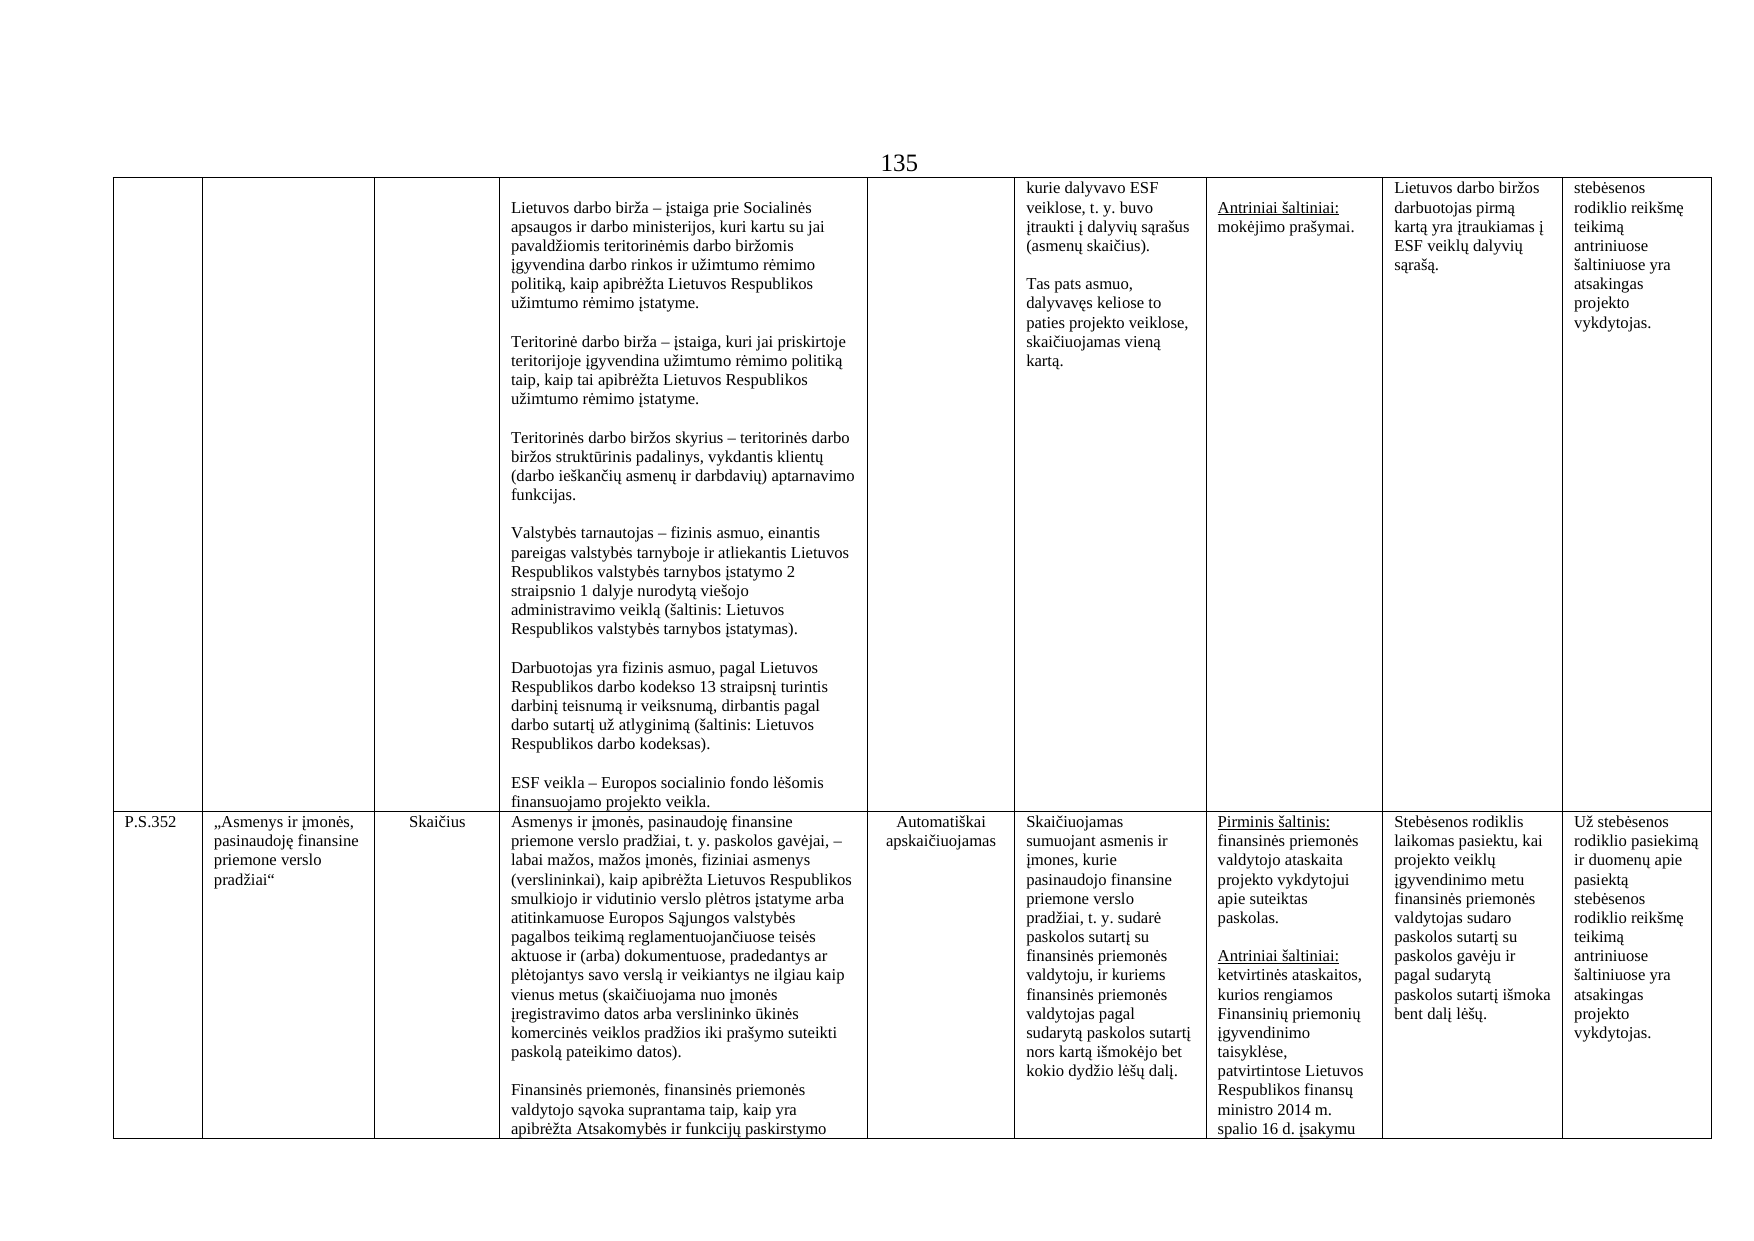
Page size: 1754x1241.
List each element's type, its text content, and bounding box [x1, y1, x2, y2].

table_cell Lietuvos darbo biržos darbuotojas pirmą kartą yra įtraukiamas į ESF veiklų dalyvių sąrašą. [1383, 178, 1562, 811]
table_cell Automatiškai apskaičiuojamas [868, 812, 1014, 1138]
table_cell Asmenys ir įmonės, pasinaudoję finansine priemone verslo pradžiai, t. y. paskolos gavėjai, – labai mažos, mažos įmonės, fiziniai asmenys (verslininkai), kaip apibrėžta Lietuvos Respublikos smulkiojo ir vidutinio verslo plėtros įstatyme arba atitinkamuose Europos Sąjungos valstybės pagalbos teikimą reglamentuojančiuose teisės aktuose ir (arba) dokumentuose, pradedantys ar plėtojantys savo verslą ir veikiantys ne ilgiau kaip vienus metus (skaičiuojama nuo įmonės įregistravimo datos arba verslininko ūkinės komercinės veiklos pradžios iki prašymo suteikti paskolą pateikimo datos). Finansinės priemonės, finansinės priemonės valdytojo sąvoka suprantama taip, kaip yra apibrėžta Atsakomybės ir funkcijų paskirstymo [500, 812, 867, 1138]
table_cell Skaičiuojamas sumuojant asmenis ir įmones, kurie pasinaudojo finansine priemone verslo pradžiai, t. y. sudarė paskolos sutartį su finansinės priemonės valdytoju, ir kuriems finansinės priemonės valdytojas pagal sudarytą paskolos sutartį nors kartą išmokėjo bet kokio dydžio lėšų dalį. [1015, 812, 1206, 1138]
table_cell [375, 178, 499, 811]
table_cell [868, 178, 1014, 811]
table_cell Lietuvos darbo birža – įstaiga prie Socialinės apsaugos ir darbo ministerijos, kuri kartu su jai pavaldžiomis teritorinėmis darbo biržomis įgyvendina darbo rinkos ir užimtumo rėmimo politiką, kaip apibrėžta Lietuvos Respublikos užimtumo rėmimo įstatyme. Teritorinė darbo birža – įstaiga, kuri jai priskirtoje teritorijoje įgyvendina užimtumo rėmimo politiką taip, kaip tai apibrėžta Lietuvos Respublikos užimtumo rėmimo įstatyme. Teritorinės darbo biržos skyrius – teritorinės darbo biržos struktūrinis padalinys, vykdantis klientų (darbo ieškančių asmenų ir darbdavių) aptarnavimo funkcijas. Valstybės tarnautojas – fizinis asmuo, einantis pareigas valstybės tarnyboje ir atliekantis Lietuvos Respublikos valstybės tarnybos įstatymo 2 straipsnio 1 dalyje nurodytą viešojo administravimo veiklą (šaltinis: Lietuvos Respublikos valstybės tarnybos įstatymas). Darbuotojas yra fizinis asmuo, pagal Lietuvos Respublikos darbo kodekso 13 straipsnį turintis darbinį teisnumą ir veiksnumą, dirbantis pagal darbo sutartį už atlyginimą (šaltinis: Lietuvos Respublikos darbo kodeksas). ESF veikla – Europos socialinio fondo lėšomis finansuojamo projekto veikla. [500, 178, 867, 811]
table_cell Antriniai šaltiniai: mokėjimo prašymai. [1207, 178, 1382, 811]
table_cell Pirminis šaltinis: finansinės priemonės valdytojo ataskaita projekto vykdytojui apie suteiktas paskolas. Antriniai šaltiniai: ketvirtinės ataskaitos, kurios rengiamos Finansinių priemonių įgyvendinimo taisyklėse, patvirtintose Lietuvos Respublikos finansų ministro 2014 m. spalio 16 d. įsakymu [1207, 812, 1382, 1138]
table_cell Už stebėsenos rodiklio pasiekimą ir duomenų apie pasiektą stebėsenos rodiklio reikšmę teikimą antriniuose šaltiniuose yra atsakingas projekto vykdytojas. [1563, 812, 1711, 1138]
table_cell Skaičius [375, 812, 499, 1138]
table_cell Stebėsenos rodiklis laikomas pasiektu, kai projekto veiklų įgyvendinimo metu finansinės priemonės valdytojas sudaro paskolos sutartį su paskolos gavėju ir pagal sudarytą paskolos sutartį išmoka bent dalį lėšų. [1383, 812, 1562, 1138]
table_cell [114, 178, 202, 811]
table_cell P.S.352 [114, 812, 202, 1138]
table_cell kurie dalyvavo ESF veiklose, t. y. buvo įtraukti į dalyvių sąrašus (asmenų skaičius). Tas pats asmuo, dalyvavęs keliose to paties projekto veiklose, skaičiuojamas vieną kartą. [1015, 178, 1206, 811]
table_cell „Asmenys ir įmonės, pasinaudoję finansine priemone verslo pradžiai“ [203, 812, 374, 1138]
table_cell stebėsenos rodiklio reikšmę teikimą antriniuose šaltiniuose yra atsakingas projekto vykdytojas. [1563, 178, 1711, 811]
table_cell [203, 178, 374, 811]
